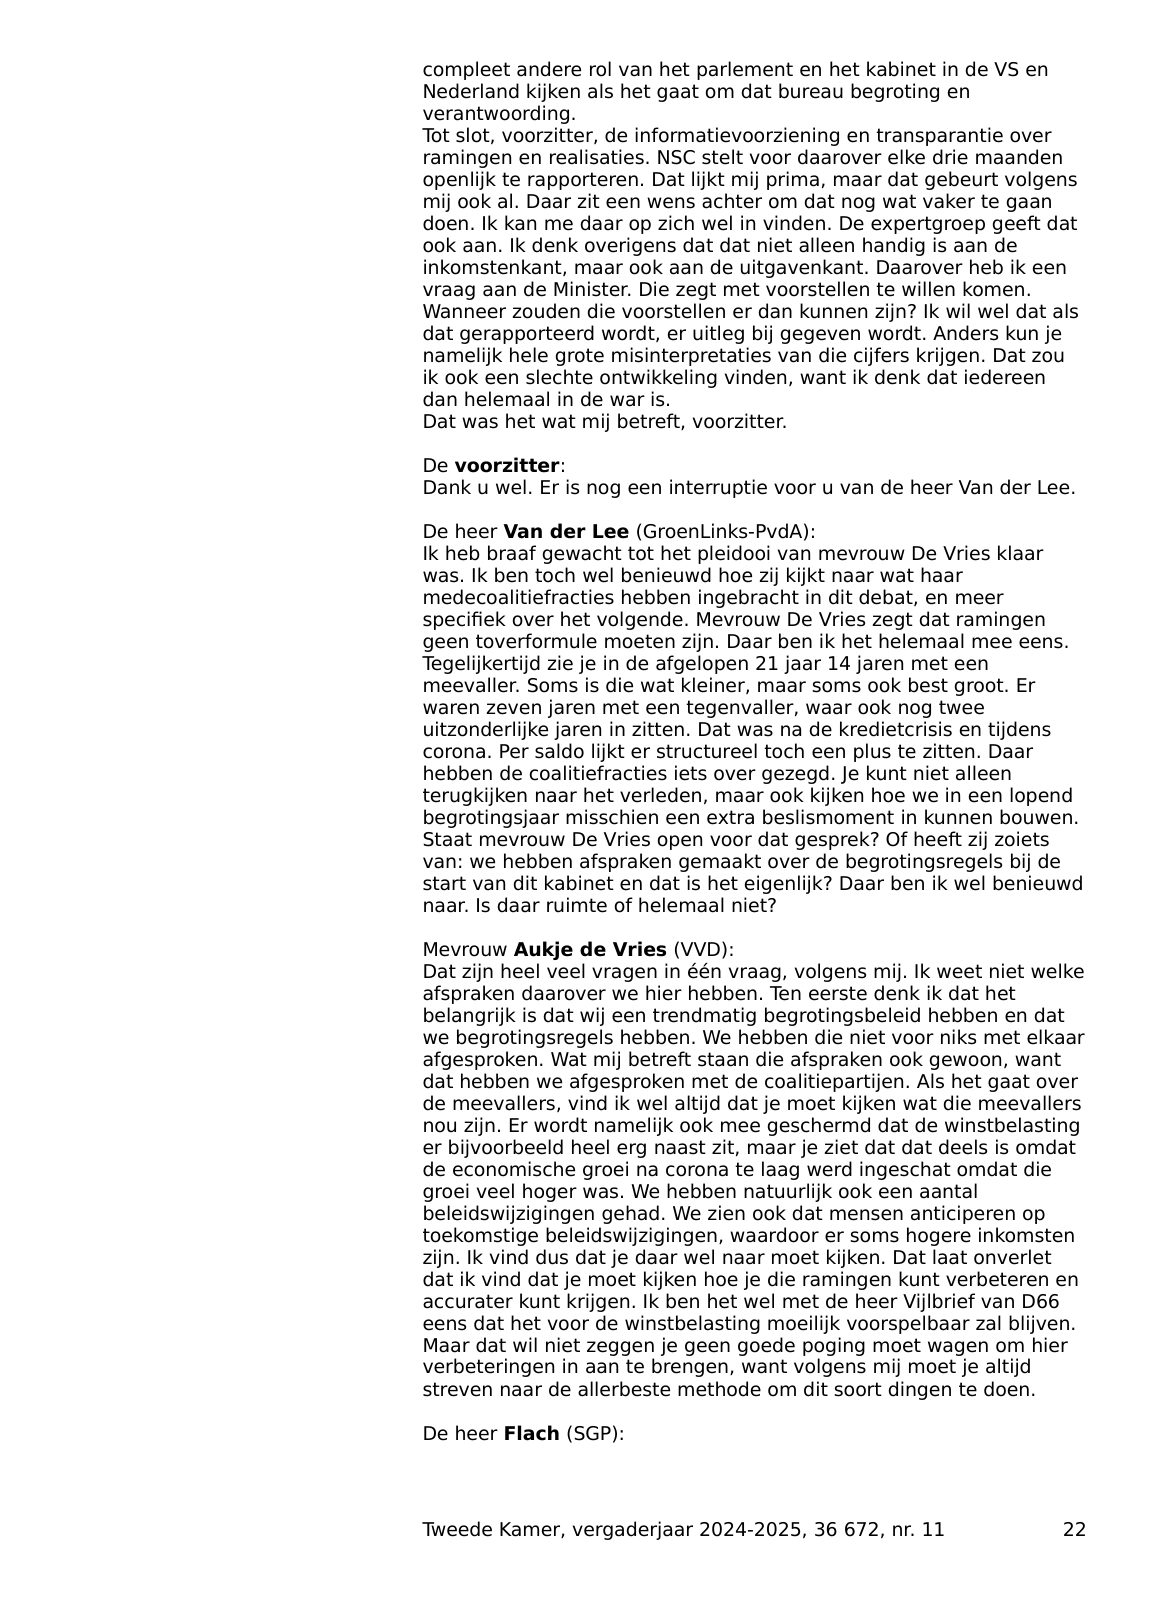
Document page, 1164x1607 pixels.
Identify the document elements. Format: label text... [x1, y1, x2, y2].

text Dat zijn heel veel vragen in één vraag, volgens mij. Ik weet niet welke afspraken daarover we hier hebben. Ten eerste denk ik dat het belangrijk is dat wij een trendmatig begrotingsbeleid hebben en dat we begrotingsregels hebben. We hebben die niet voor niks met elkaar afgesproken. Wat mij betreft staan die afspraken ook gewoon, want dat hebben we afgesproken met de coalitiepartijen. Als het gaat over de meevallers, vind ik wel altijd dat je moet kijken wat die meevallers nou zijn. Er wordt namelijk ook mee geschermd dat de winstbelasting er bijvoorbeeld heel erg naast zit, maar je ziet dat dat deels is omdat de economische groei na corona te laag werd ingeschat omdat die groei veel hoger was. We hebben natuurlijk ook een aantal beleidswijzigingen gehad. We zien ook dat mensen anticiperen op toekomstige beleidswijzigingen, waardoor er soms hogere inkomsten zijn. Ik vind dus dat je daar wel naar moet kijken. Dat laat onverlet dat ik vind dat je moet kijken hoe je die ramingen kunt verbeteren en accurater kunt krijgen. Ik ben het wel met de heer Vijlbrief van D66 eens dat het voor de winstbelasting moeilijk voorspelbaar zal blijven. Maar dat wil niet zeggen je geen goede poging moet wagen om hier verbeteringen in aan te brengen, want volgens mij moet je altijd streven naar de allerbeste methode om dit soort dingen te doen. [422, 961, 1087, 1400]
text Mevrouw Aukje de Vries (VVD): [422, 939, 1087, 961]
text Dank u wel. Er is nog een interruptie voor u van de heer Van der Lee. [422, 477, 1087, 499]
text De heer Van der Lee (GroenLinks-PvdA): [422, 521, 1087, 543]
text Ik heb braaf gewacht tot het pleidooi van mevrouw De Vries klaar was. Ik ben toch wel benieuwd hoe zij kijkt naar wat haar medecoalitiefracties hebben ingebracht in dit debat, en meer specifiek over het volgende. Mevrouw De Vries zegt dat ramingen geen toverformule moeten zijn. Daar ben ik het helemaal mee eens. Tegelijkertijd zie je in de afgelopen 21 jaar 14 jaren met een meevaller. Soms is die wat kleiner, maar soms ook best groot. Er waren zeven jaren met een tegenvaller, waar ook nog twee uitzonderlijke jaren in zitten. Dat was na de kredietcrisis en tijdens corona. Per saldo lijkt er structureel toch een plus te zitten. Daar hebben de coalitiefracties iets over gezegd. Je kunt niet alleen terugkijken naar het verleden, maar ook kijken hoe we in een lopend begrotingsjaar misschien een extra beslismoment in kunnen bouwen. Staat mevrouw De Vries open voor dat gesprek? Of heeft zij zoiets van: we hebben afspraken gemaakt over de begrotingsregels bij de start van dit kabinet en dat is het eigenlijk? Daar ben ik wel benieuwd naar. Is daar ruimte of helemaal niet? [422, 543, 1087, 917]
text Dat was het wat mij betreft, voorzitter. [422, 411, 1087, 433]
text compleet andere rol van het parlement en het kabinet in de VS en Nederland kijken als het gaat om dat bureau begroting en verantwoording. [422, 59, 1087, 125]
text Tot slot, voorzitter, de informatievoorziening en transparantie over ramingen en realisaties. NSC stelt voor daarover elke drie maanden openlijk te rapporteren. Dat lijkt mij prima, maar dat gebeurt volgens mij ook al. Daar zit een wens achter om dat nog wat vaker te gaan doen. Ik kan me daar op zich wel in vinden. De expertgroep geeft dat ook aan. Ik denk overigens dat dat niet alleen handig is aan de inkomstenkant, maar ook aan de uitgavenkant. Daarover heb ik een vraag aan de Minister. Die zegt met voorstellen te willen komen. Wanneer zouden die voorstellen er dan kunnen zijn? Ik wil wel dat als dat gerapporteerd wordt, er uitleg bij gegeven wordt. Anders kun je namelijk hele grote misinterpretaties van die cijfers krijgen. Dat zou ik ook een slechte ontwikkeling vinden, want ik denk dat iedereen dan helemaal in de war is. [422, 125, 1087, 411]
text De heer Flach (SGP): [422, 1423, 1087, 1444]
text De voorzitter: [422, 455, 1087, 477]
